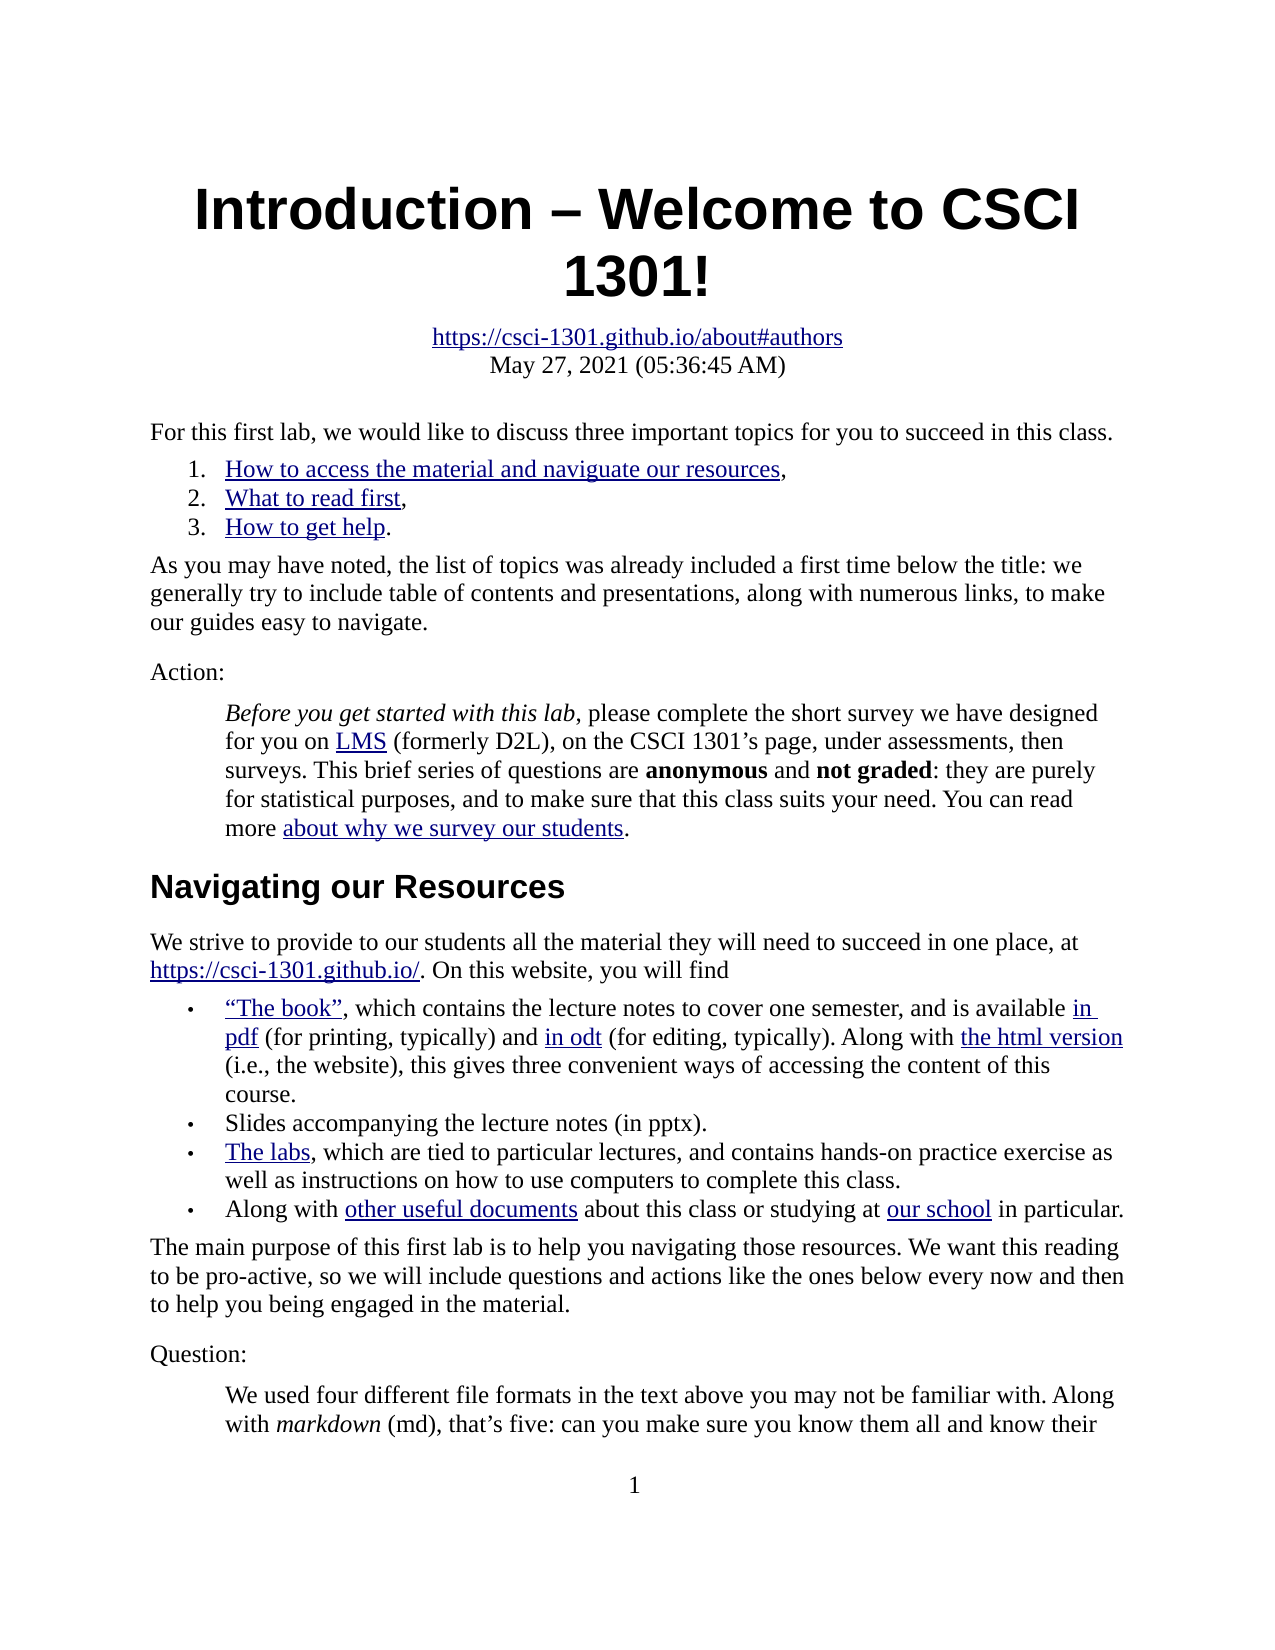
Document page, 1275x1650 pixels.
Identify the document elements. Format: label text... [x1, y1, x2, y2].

list The labs, which are tied to particular lectures, and contains hands-on practice exercise as well as instructions on how to use computers to complete this class. [187, 1137, 1125, 1194]
text The main purpose of this first lab is to help you navigating those resources. We want this reading to be pro-active, so we will include questions and actions like the ones below every now and then to help you being engaged in the material. [150, 1232, 1125, 1318]
text May 27, 2021 (05:36:45 AM) [150, 350, 1125, 379]
text As you may have noted, the list of topics was already included a first time below the title: we generally try to include table of contents and presentations, along with numerous links, to make our guides easy to navigate. [150, 550, 1125, 636]
list How to get help. [187, 512, 1125, 541]
title Introduction – Welcome to CSCI 1301! [150, 175, 1125, 309]
subtitle Navigating our Resources [150, 866, 1125, 905]
text For this first lab, we would like to discuss three important topics for you to succeed in this class. [150, 417, 1125, 446]
list Slides accompanying the lecture notes (in pptx). [187, 1108, 1125, 1137]
list Along with other useful documents about this class or studying at our school in particular. [187, 1194, 1125, 1223]
text https://csci-1301.github.io/about#authors [150, 322, 1125, 350]
list How to access the material and naviguate our resources, [187, 454, 1125, 483]
list What to read first, [187, 483, 1125, 512]
text Action: [150, 657, 1125, 686]
text We used four different file formats in the text above you may not be familiar with. Along with markdown (md), that’s five: can you make sure you know them all and know their [225, 1380, 1125, 1437]
text Before you get started with this lab, please complete the short survey we have designed for you on LMS (formerly D2L), on the CSCI 1301’s page, under assessments, then surveys. This brief series of questions are anonymous and not graded: they are purely for statistical purposes, and to make sure that this class suits your need. You can read more about why we survey our students. [225, 698, 1125, 841]
text We strive to provide to our students all the material they will need to succeed in one place, at https://csci-1301.github.io/. On this website, you will find [150, 927, 1125, 984]
text Question: [150, 1339, 1125, 1368]
list “The book”, which contains the lecture notes to cover one semester, and is available in pdf (for printing, typically) and in odt (for editing, typically). Along with the html version (i.e., the website), this gives three convenient ways of accessing the content of this course. [187, 993, 1125, 1108]
